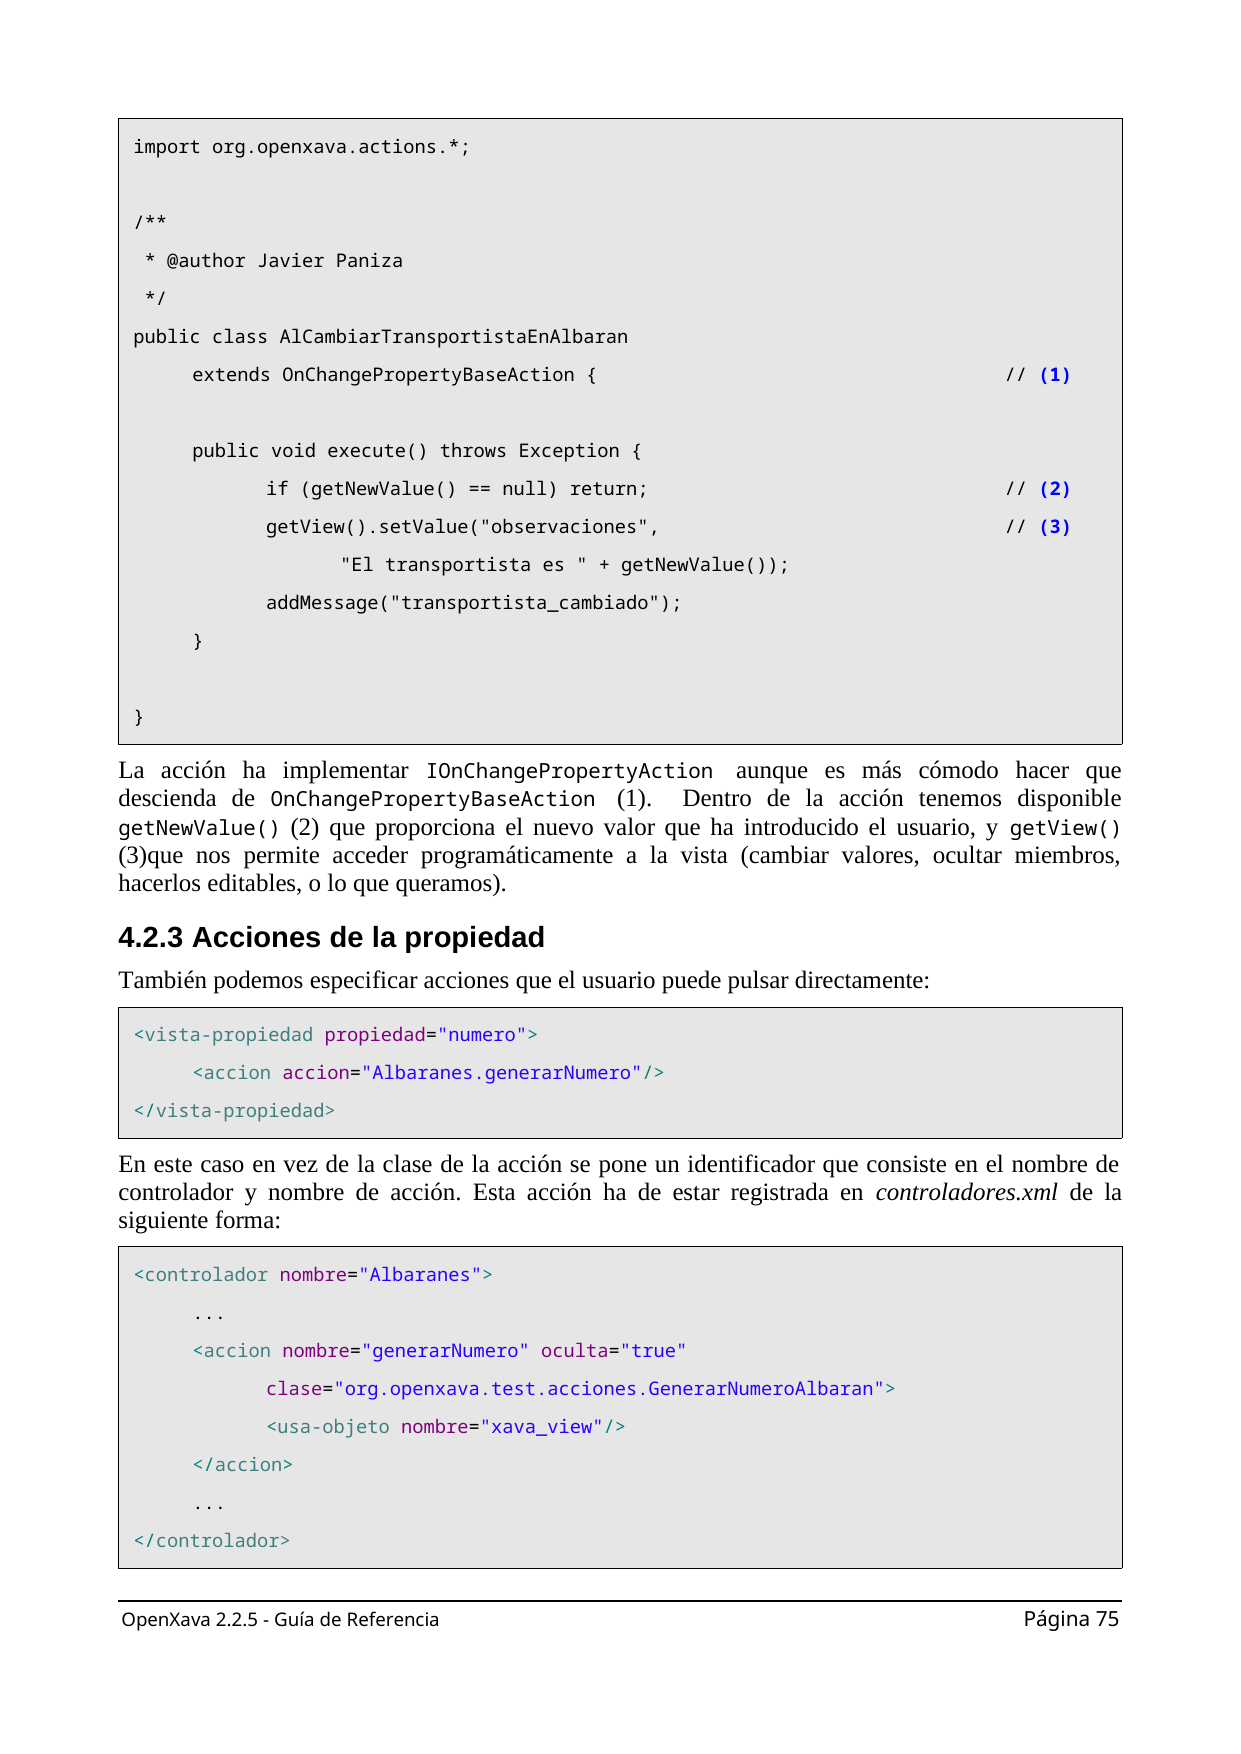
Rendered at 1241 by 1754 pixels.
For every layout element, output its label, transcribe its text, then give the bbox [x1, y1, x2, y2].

subtitle Acciones de la propiedad [118, 921, 1122, 954]
text * @author Javier Paniza [119, 232, 1122, 270]
text public class AlCambiarTransportistaEnAlbaran [119, 308, 1122, 346]
text getView().setValue("observaciones", // (3) [119, 498, 1122, 536]
text } [119, 612, 1122, 650]
text "El transportista es " + getNewValue()); [119, 536, 1122, 574]
text <vista-propiedad propiedad="numero"> [119, 1008, 1122, 1045]
text extends OnChangePropertyBaseAction { // (1) [119, 346, 1122, 384]
text <accion nombre="generarNumero" oculta="true" [119, 1322, 1122, 1360]
text public void execute() throws Exception { [119, 422, 1122, 460]
text /** [119, 194, 1122, 232]
text </accion> [119, 1436, 1122, 1474]
text </controlador> [119, 1512, 1122, 1568]
text <controlador nombre="Albaranes"> [119, 1247, 1122, 1284]
text import org.openxava.actions.*; [119, 119, 1122, 156]
text <usa-objeto nombre="xava_view"/> [119, 1398, 1122, 1436]
text ... [119, 1474, 1122, 1512]
text En este caso en vez de la clase de la acción se pone un identificador que consiste en el nombre de controlador y nombre de acción. Esta acción ha de estar registrada en controladores.xml de la siguiente forma: [118, 1151, 1122, 1234]
text También podemos especificar acciones que el usuario puede pulsar directamente: [118, 967, 1122, 994]
text La acción ha implementar IOnChangePropertyAction aunque es más cómodo hacer que descienda de OnChangePropertyBaseAction (1). Dentro de la acción tenemos disponible getNewValue() (2) que proporciona el nuevo valor que ha introducido el usuario, y getView() (3)que nos permite acceder programáticamente a la vista (cambiar valores, ocultar miembros, hacerlos editables, o lo que queramos). [118, 756, 1122, 896]
text </vista-propiedad> [119, 1083, 1122, 1138]
text ... [119, 1284, 1122, 1322]
text <accion accion="Albaranes.generarNumero"/> [119, 1045, 1122, 1083]
text */ [119, 270, 1122, 308]
text } [119, 688, 1122, 744]
text clase="org.openxava.test.acciones.GenerarNumeroAlbaran"> [119, 1360, 1122, 1398]
text if (getNewValue() == null) return; // (2) [119, 460, 1122, 498]
text addMessage("transportista_cambiado"); [119, 574, 1122, 612]
